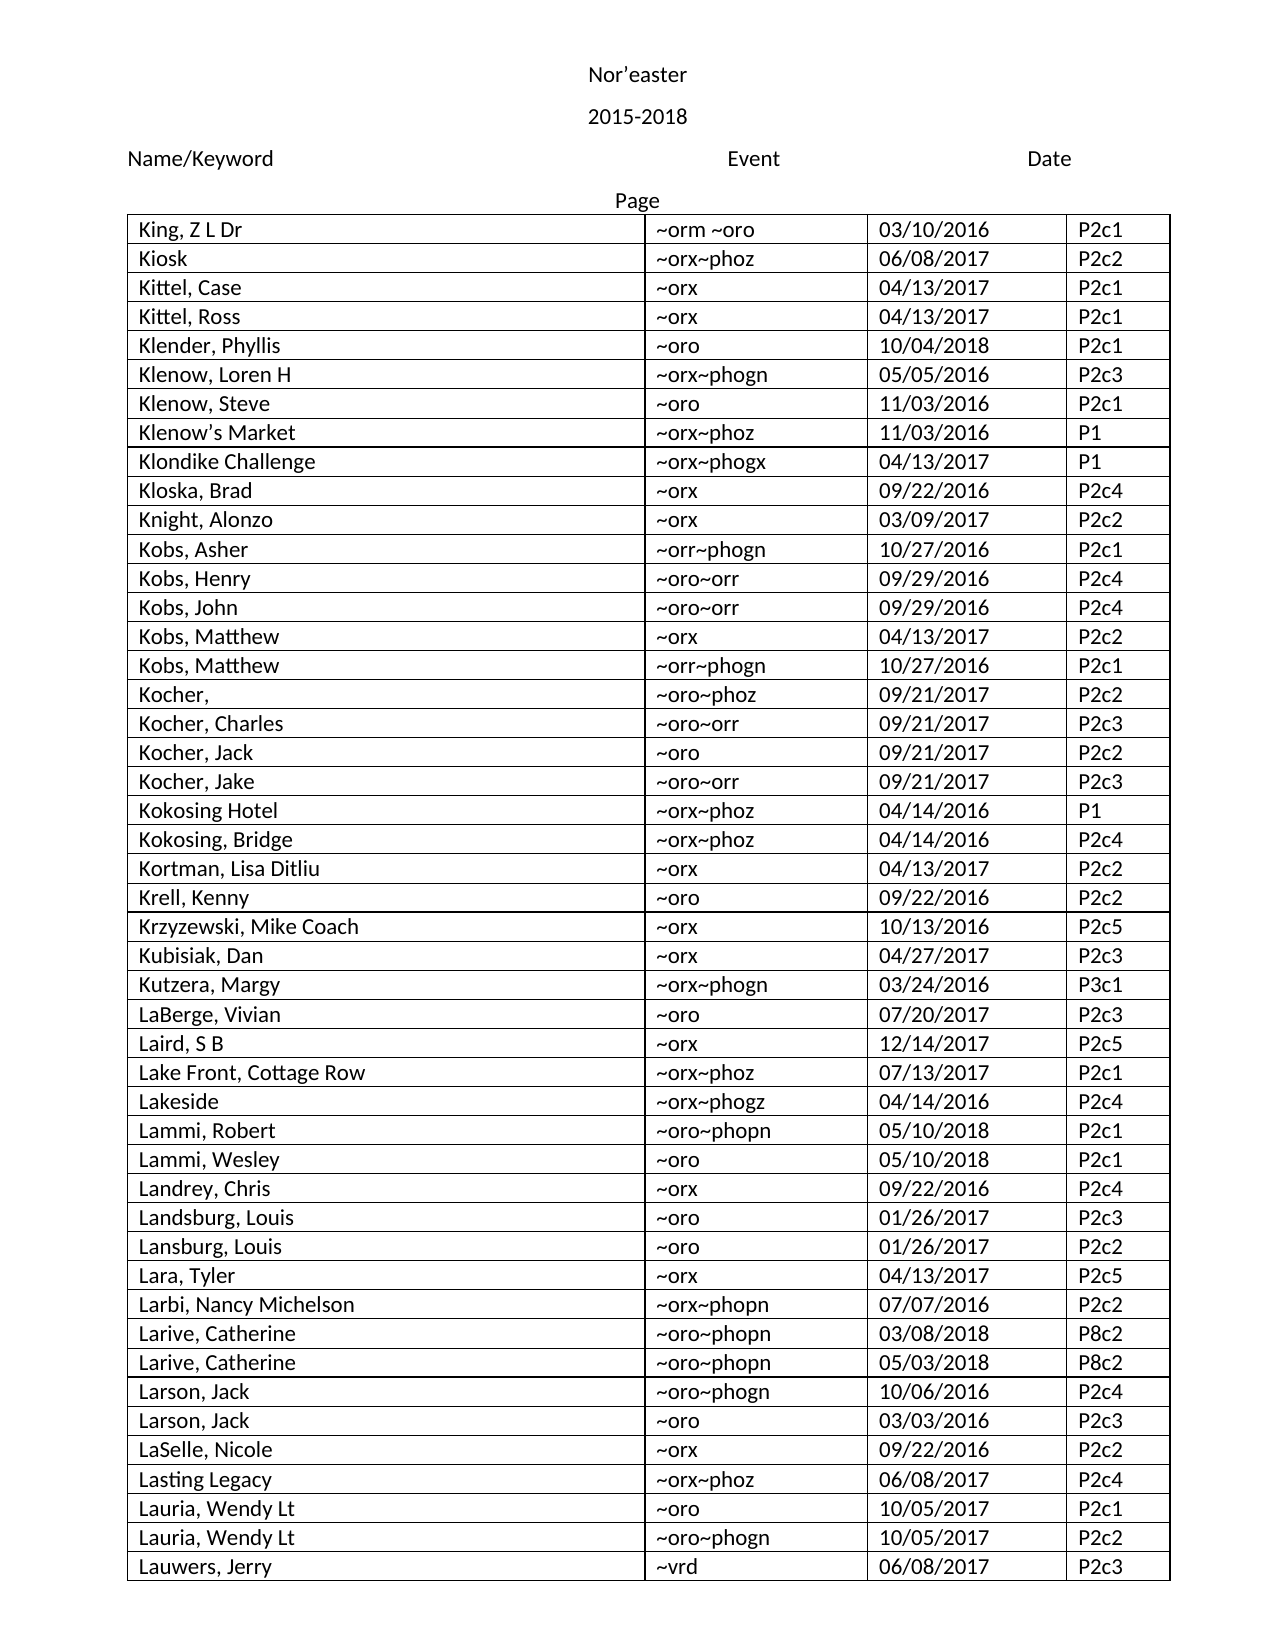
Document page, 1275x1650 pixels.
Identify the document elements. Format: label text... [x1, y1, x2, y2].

table_cell P2c1 [1067, 273, 1169, 301]
table_cell ~orx~phoz [646, 825, 867, 853]
table_cell P3c1 [1067, 971, 1169, 999]
table_cell Kobs, John [128, 593, 644, 621]
table_cell Lansburg, Louis [128, 1232, 644, 1260]
table_cell 10/27/2016 [868, 535, 1066, 563]
table_cell P2c1 [1067, 389, 1169, 417]
table_cell ~orx [646, 1174, 867, 1202]
table_cell 09/22/2016 [868, 477, 1066, 504]
table_cell ~orx~phogx [646, 448, 867, 476]
table_cell Larive, Catherine [128, 1349, 644, 1376]
table_cell ~orx~phoz [646, 796, 867, 824]
table_cell ~oro~phopn [646, 1116, 867, 1144]
table_cell Klenow’s Market [128, 419, 644, 446]
table_cell 05/10/2018 [868, 1145, 1066, 1173]
table_cell P2c2 [1067, 622, 1169, 650]
table_cell P2c3 [1067, 360, 1169, 388]
table_cell P2c1 [1067, 1116, 1169, 1144]
table_cell ~oro [646, 1232, 867, 1260]
table_cell P2c2 [1067, 244, 1169, 272]
table_cell 04/13/2017 [868, 448, 1066, 476]
table_cell P2c1 [1067, 1494, 1169, 1522]
table_cell P2c3 [1067, 767, 1169, 795]
table_cell P2c2 [1067, 884, 1169, 911]
table_cell P2c5 [1067, 1029, 1169, 1057]
table_cell P2c2 [1067, 1232, 1169, 1260]
table_cell ~orx~phoz [646, 244, 867, 272]
table_cell P2c3 [1067, 1407, 1169, 1434]
table_cell Kocher, Jake [128, 767, 644, 795]
table_cell ~orx~phopn [646, 1290, 867, 1318]
table_cell Kubisiak, Dan [128, 942, 644, 969]
table_cell ~orx [646, 477, 867, 504]
table_cell P2c3 [1067, 1203, 1169, 1231]
table_cell ~oro~phogn [646, 1378, 867, 1406]
table_cell Lauwers, Jerry [128, 1552, 644, 1580]
table_cell 04/13/2017 [868, 622, 1066, 650]
table_cell 04/13/2017 [868, 854, 1066, 882]
table_cell Klender, Phyllis [128, 331, 644, 359]
table_cell Kokosing, Bridge [128, 825, 644, 853]
table_cell ~oro [646, 738, 867, 766]
table_cell ~oro [646, 1494, 867, 1522]
table_cell Lara, Tyler [128, 1261, 644, 1289]
table_cell 07/20/2017 [868, 1000, 1066, 1028]
table_cell 06/08/2017 [868, 244, 1066, 272]
table_cell ~orx [646, 506, 867, 534]
table_cell ~orx [646, 1029, 867, 1057]
table_cell 10/05/2017 [868, 1523, 1066, 1551]
table_cell Larbi, Nancy Michelson [128, 1290, 644, 1318]
table_cell P2c1 [1067, 651, 1169, 679]
table_cell 09/21/2017 [868, 680, 1066, 708]
table_cell Klenow, Loren H [128, 360, 644, 388]
table_cell Krell, Kenny [128, 884, 644, 911]
table_cell P2c3 [1067, 709, 1169, 737]
table_cell ~oro [646, 1203, 867, 1231]
table_cell ~orx [646, 273, 867, 301]
table_cell 04/13/2017 [868, 273, 1066, 301]
table_cell 09/21/2017 [868, 709, 1066, 737]
table_cell P2c2 [1067, 738, 1169, 766]
table_cell Kittel, Case [128, 273, 644, 301]
table_cell 05/10/2018 [868, 1116, 1066, 1144]
table_cell Lauria, Wendy Lt [128, 1494, 644, 1522]
table_cell ~oro [646, 389, 867, 417]
table_cell ~oro~phopn [646, 1319, 867, 1347]
table_cell ~orx~phogn [646, 971, 867, 999]
table_cell ~orx [646, 1261, 867, 1289]
table_cell P2c4 [1067, 477, 1169, 504]
table_cell ~oro~orr [646, 593, 867, 621]
table_cell P2c4 [1067, 1465, 1169, 1493]
table_cell 05/05/2016 [868, 360, 1066, 388]
table_cell 11/03/2016 [868, 419, 1066, 446]
table_cell P2c5 [1067, 1261, 1169, 1289]
table_cell P2c4 [1067, 564, 1169, 592]
table_cell 07/13/2017 [868, 1058, 1066, 1086]
table_cell 09/22/2016 [868, 1436, 1066, 1464]
table_cell P2c3 [1067, 1000, 1169, 1028]
table_cell P1 [1067, 448, 1169, 476]
table_cell P2c2 [1067, 680, 1169, 708]
table_cell 06/08/2017 [868, 1465, 1066, 1493]
table_cell P2c3 [1067, 942, 1169, 969]
table_cell 01/26/2017 [868, 1232, 1066, 1260]
table_cell 04/14/2016 [868, 796, 1066, 824]
table_cell 10/13/2016 [868, 913, 1066, 941]
table_cell P2c4 [1067, 593, 1169, 621]
table_cell Kobs, Matthew [128, 622, 644, 650]
table_cell P2c2 [1067, 506, 1169, 534]
table_cell ~orx~phogn [646, 360, 867, 388]
table_cell 03/08/2018 [868, 1319, 1066, 1347]
table_cell Kocher, Jack [128, 738, 644, 766]
table_cell P1 [1067, 419, 1169, 446]
table_cell P2c2 [1067, 1436, 1169, 1464]
table_cell P2c2 [1067, 1290, 1169, 1318]
table_cell 11/03/2016 [868, 389, 1066, 417]
table_cell 04/13/2017 [868, 1261, 1066, 1289]
table_cell Kortman, Lisa Ditliu [128, 854, 644, 882]
table_cell ~oro [646, 1000, 867, 1028]
table_cell Kobs, Henry [128, 564, 644, 592]
table_cell ~orx [646, 622, 867, 650]
table_cell 12/14/2017 [868, 1029, 1066, 1057]
table_cell Larson, Jack [128, 1407, 644, 1434]
table_cell ~oro [646, 1407, 867, 1434]
table_cell Kocher, [128, 680, 644, 708]
table_cell Larson, Jack [128, 1378, 644, 1406]
table_cell ~orr~phogn [646, 651, 867, 679]
table_cell Landsburg, Louis [128, 1203, 644, 1231]
table_cell LaBerge, Vivian [128, 1000, 644, 1028]
table_cell P2c1 [1067, 302, 1169, 330]
table_cell Klondike Challenge [128, 448, 644, 476]
table_cell Landrey, Chris [128, 1174, 644, 1202]
table_cell P2c4 [1067, 1087, 1169, 1115]
table_cell 04/14/2016 [868, 1087, 1066, 1115]
table_cell 09/21/2017 [868, 738, 1066, 766]
table_cell Kiosk [128, 244, 644, 272]
table_cell P2c1 [1067, 535, 1169, 563]
table_cell Lake Front, Cottage Row [128, 1058, 644, 1086]
table_cell Lammi, Wesley [128, 1145, 644, 1173]
table_cell ~oro~phogn [646, 1523, 867, 1551]
table_cell P2c1 [1067, 331, 1169, 359]
table_cell Kokosing Hotel [128, 796, 644, 824]
table_cell 09/22/2016 [868, 1174, 1066, 1202]
table_cell Lakeside [128, 1087, 644, 1115]
table_cell 09/21/2017 [868, 767, 1066, 795]
table_cell 04/14/2016 [868, 825, 1066, 853]
table_cell 03/10/2016 [868, 215, 1066, 243]
table_cell 05/03/2018 [868, 1349, 1066, 1376]
table_cell 10/06/2016 [868, 1378, 1066, 1406]
table_cell P2c1 [1067, 215, 1169, 243]
table_cell LaSelle, Nicole [128, 1436, 644, 1464]
table_cell 09/29/2016 [868, 593, 1066, 621]
table_cell P2c4 [1067, 1378, 1169, 1406]
table_cell P1 [1067, 796, 1169, 824]
table_cell ~oro~orr [646, 767, 867, 795]
table_cell ~orx~phoz [646, 419, 867, 446]
table_cell 03/09/2017 [868, 506, 1066, 534]
table_cell Laird, S B [128, 1029, 644, 1057]
table_cell 09/22/2016 [868, 884, 1066, 911]
table_cell Knight, Alonzo [128, 506, 644, 534]
table_cell ~oro~orr [646, 564, 867, 592]
table_cell P2c2 [1067, 1523, 1169, 1551]
table_cell P2c4 [1067, 825, 1169, 853]
table_cell Kobs, Matthew [128, 651, 644, 679]
table_cell P2c4 [1067, 1174, 1169, 1202]
table_cell ~orm ~oro [646, 215, 867, 243]
table_cell Lasting Legacy [128, 1465, 644, 1493]
table_cell 04/13/2017 [868, 302, 1066, 330]
table_cell ~orx [646, 1436, 867, 1464]
table_cell Krzyzewski, Mike Coach [128, 913, 644, 941]
table_cell King, Z L Dr [128, 215, 644, 243]
table_cell P8c2 [1067, 1319, 1169, 1347]
table_cell P2c2 [1067, 854, 1169, 882]
table_cell 10/04/2018 [868, 331, 1066, 359]
table_cell ~orx [646, 854, 867, 882]
table_cell P2c3 [1067, 1552, 1169, 1580]
table_cell 10/05/2017 [868, 1494, 1066, 1522]
table_cell 01/26/2017 [868, 1203, 1066, 1231]
table_cell P8c2 [1067, 1349, 1169, 1376]
table_cell ~oro~phoz [646, 680, 867, 708]
table_cell Klenow, Steve [128, 389, 644, 417]
table_cell 04/27/2017 [868, 942, 1066, 969]
table_cell ~oro [646, 331, 867, 359]
table_cell P2c5 [1067, 913, 1169, 941]
table_cell Kloska, Brad [128, 477, 644, 504]
table_cell Larive, Catherine [128, 1319, 644, 1347]
table_cell Lauria, Wendy Lt [128, 1523, 644, 1551]
table_cell ~oro~phopn [646, 1349, 867, 1376]
table_cell 09/29/2016 [868, 564, 1066, 592]
table_cell 06/08/2017 [868, 1552, 1066, 1580]
table_cell 07/07/2016 [868, 1290, 1066, 1318]
table_cell P2c1 [1067, 1145, 1169, 1173]
table_cell ~orx~phogz [646, 1087, 867, 1115]
table_cell ~oro~orr [646, 709, 867, 737]
table_cell ~oro [646, 884, 867, 911]
table_cell 10/27/2016 [868, 651, 1066, 679]
table_cell ~oro [646, 1145, 867, 1173]
table_cell ~orr~phogn [646, 535, 867, 563]
table_cell Kobs, Asher [128, 535, 644, 563]
table_cell ~orx [646, 302, 867, 330]
table_cell Lammi, Robert [128, 1116, 644, 1144]
table_cell Kutzera, Margy [128, 971, 644, 999]
table_cell ~orx [646, 942, 867, 969]
table_cell 03/03/2016 [868, 1407, 1066, 1434]
table_cell ~orx~phoz [646, 1465, 867, 1493]
table_cell ~vrd [646, 1552, 867, 1580]
table_cell P2c1 [1067, 1058, 1169, 1086]
table_cell ~orx~phoz [646, 1058, 867, 1086]
table_cell 03/24/2016 [868, 971, 1066, 999]
table_cell Kittel, Ross [128, 302, 644, 330]
table_cell ~orx [646, 913, 867, 941]
table_cell Kocher, Charles [128, 709, 644, 737]
